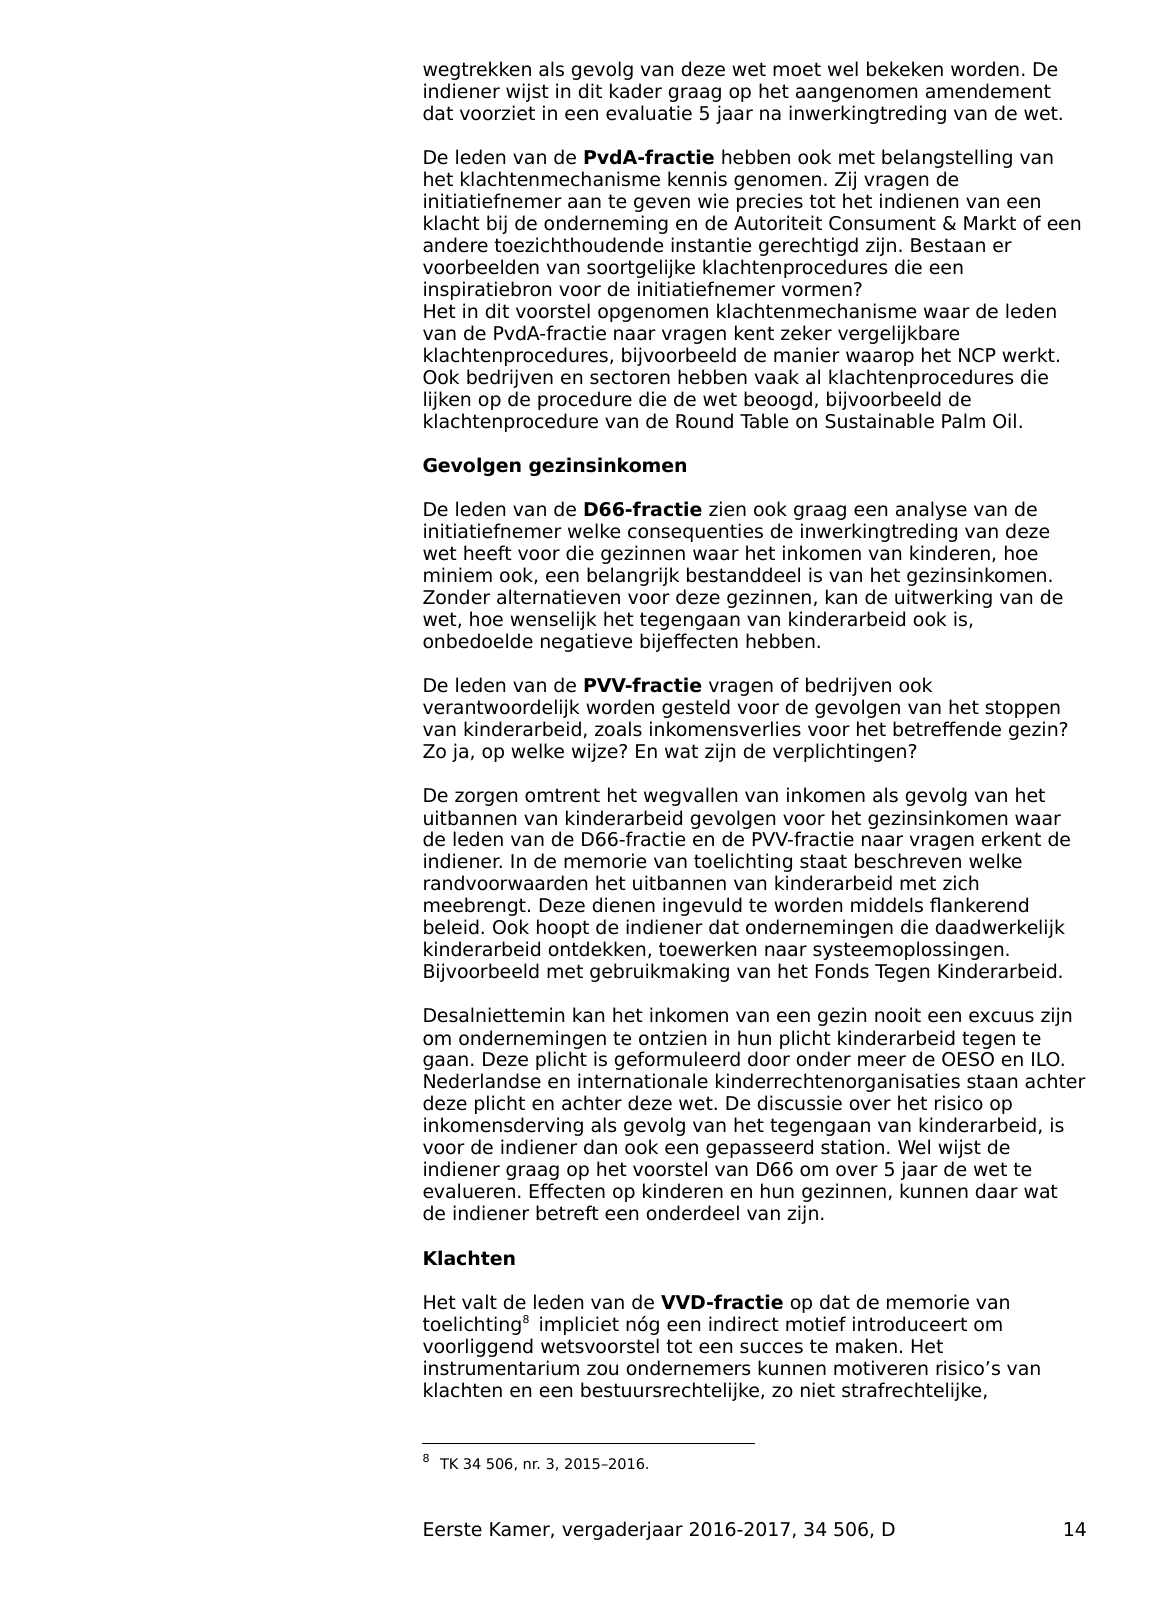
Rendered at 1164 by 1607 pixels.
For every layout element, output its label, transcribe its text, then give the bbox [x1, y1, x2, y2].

text TK 34 506, nr. 3, 2015–2016. [422, 1452, 1087, 1474]
text Het in dit voorstel opgenomen klachtenmechanisme waar de leden van de PvdA-fractie naar vragen kent zeker vergelijkbare klachtenprocedures, bijvoorbeeld de manier waarop het NCP werkt. Ook bedrijven en sectoren hebben vaak al klachtenprocedures die lijken op de procedure die de wet beoogd, bijvoorbeeld de klachtenprocedure van de Round Table on Sustainable Palm Oil. [422, 301, 1087, 433]
text De leden van de D66-fractie zien ook graag een analyse van de initiatiefnemer welke consequenties de inwerkingtreding van deze wet heeft voor die gezinnen waar het inkomen van kinderen, hoe miniem ook, een belangrijk bestanddeel is van het gezinsinkomen. Zonder alternatieven voor deze gezinnen, kan de uitwerking van de wet, hoe wenselijk het tegengaan van kinderarbeid ook is, onbedoelde negatieve bijeffecten hebben. [422, 499, 1087, 653]
text De leden van de PvdA-fractie hebben ook met belangstelling van het klachtenmechanisme kennis genomen. Zij vragen de initiatiefnemer aan te geven wie precies tot het indienen van een klacht bij de onderneming en de Autoriteit Consument & Markt of een andere toezichthoudende instantie gerechtigd zijn. Bestaan er voorbeelden van soortgelijke klachtenprocedures die een inspiratiebron voor de initiatiefnemer vormen? [422, 147, 1087, 301]
text Desalniettemin kan het inkomen van een gezin nooit een excuus zijn om ondernemingen te ontzien in hun plicht kinderarbeid tegen te gaan. Deze plicht is geformuleerd door onder meer de OESO en ILO. Nederlandse en internationale kinderrechtenorganisaties staan achter deze plicht en achter deze wet. De discussie over het risico op inkomensderving als gevolg van het tegengaan van kinderarbeid, is voor de indiener dan ook een gepasseerd station. Wel wijst de indiener graag op het voorstel van D66 om over 5 jaar de wet te evalueren. Effecten op kinderen en hun gezinnen, kunnen daar wat de indiener betreft een onderdeel van zijn. [422, 1005, 1087, 1225]
text Het valt de leden van de VVD-fractie op dat de memorie van toelichting impliciet nóg een indirect motief introduceert om voorliggend wetsvoorstel tot een succes te maken. Het instrumentarium zou ondernemers kunnen motiveren risico’s van klachten en een bestuursrechtelijke, zo niet strafrechtelijke, [422, 1292, 1087, 1401]
subtitle Klachten [422, 1247, 1087, 1269]
subtitle Gevolgen gezinsinkomen [422, 455, 1087, 477]
text De leden van de PVV-fractie vragen of bedrijven ook verantwoordelijk worden gesteld voor de gevolgen van het stoppen van kinderarbeid, zoals inkomensverlies voor het betreffende gezin? Zo ja, op welke wijze? En wat zijn de verplichtingen? [422, 675, 1087, 763]
text De zorgen omtrent het wegvallen van inkomen als gevolg van het uitbannen van kinderarbeid gevolgen voor het gezinsinkomen waar de leden van de D66-fractie en de PVV-fractie naar vragen erkent de indiener. In de memorie van toelichting staat beschreven welke randvoorwaarden het uitbannen van kinderarbeid met zich meebrengt. Deze dienen ingevuld te worden middels flankerend beleid. Ook hoopt de indiener dat ondernemingen die daadwerkelijk kinderarbeid ontdekken, toewerken naar systeemoplossingen. Bijvoorbeeld met gebruikmaking van het Fonds Tegen Kinderarbeid. [422, 785, 1087, 983]
text wegtrekken als gevolg van deze wet moet wel bekeken worden. De indiener wijst in dit kader graag op het aangenomen amendement dat voorziet in een evaluatie 5 jaar na inwerkingtreding van de wet. [422, 59, 1087, 125]
